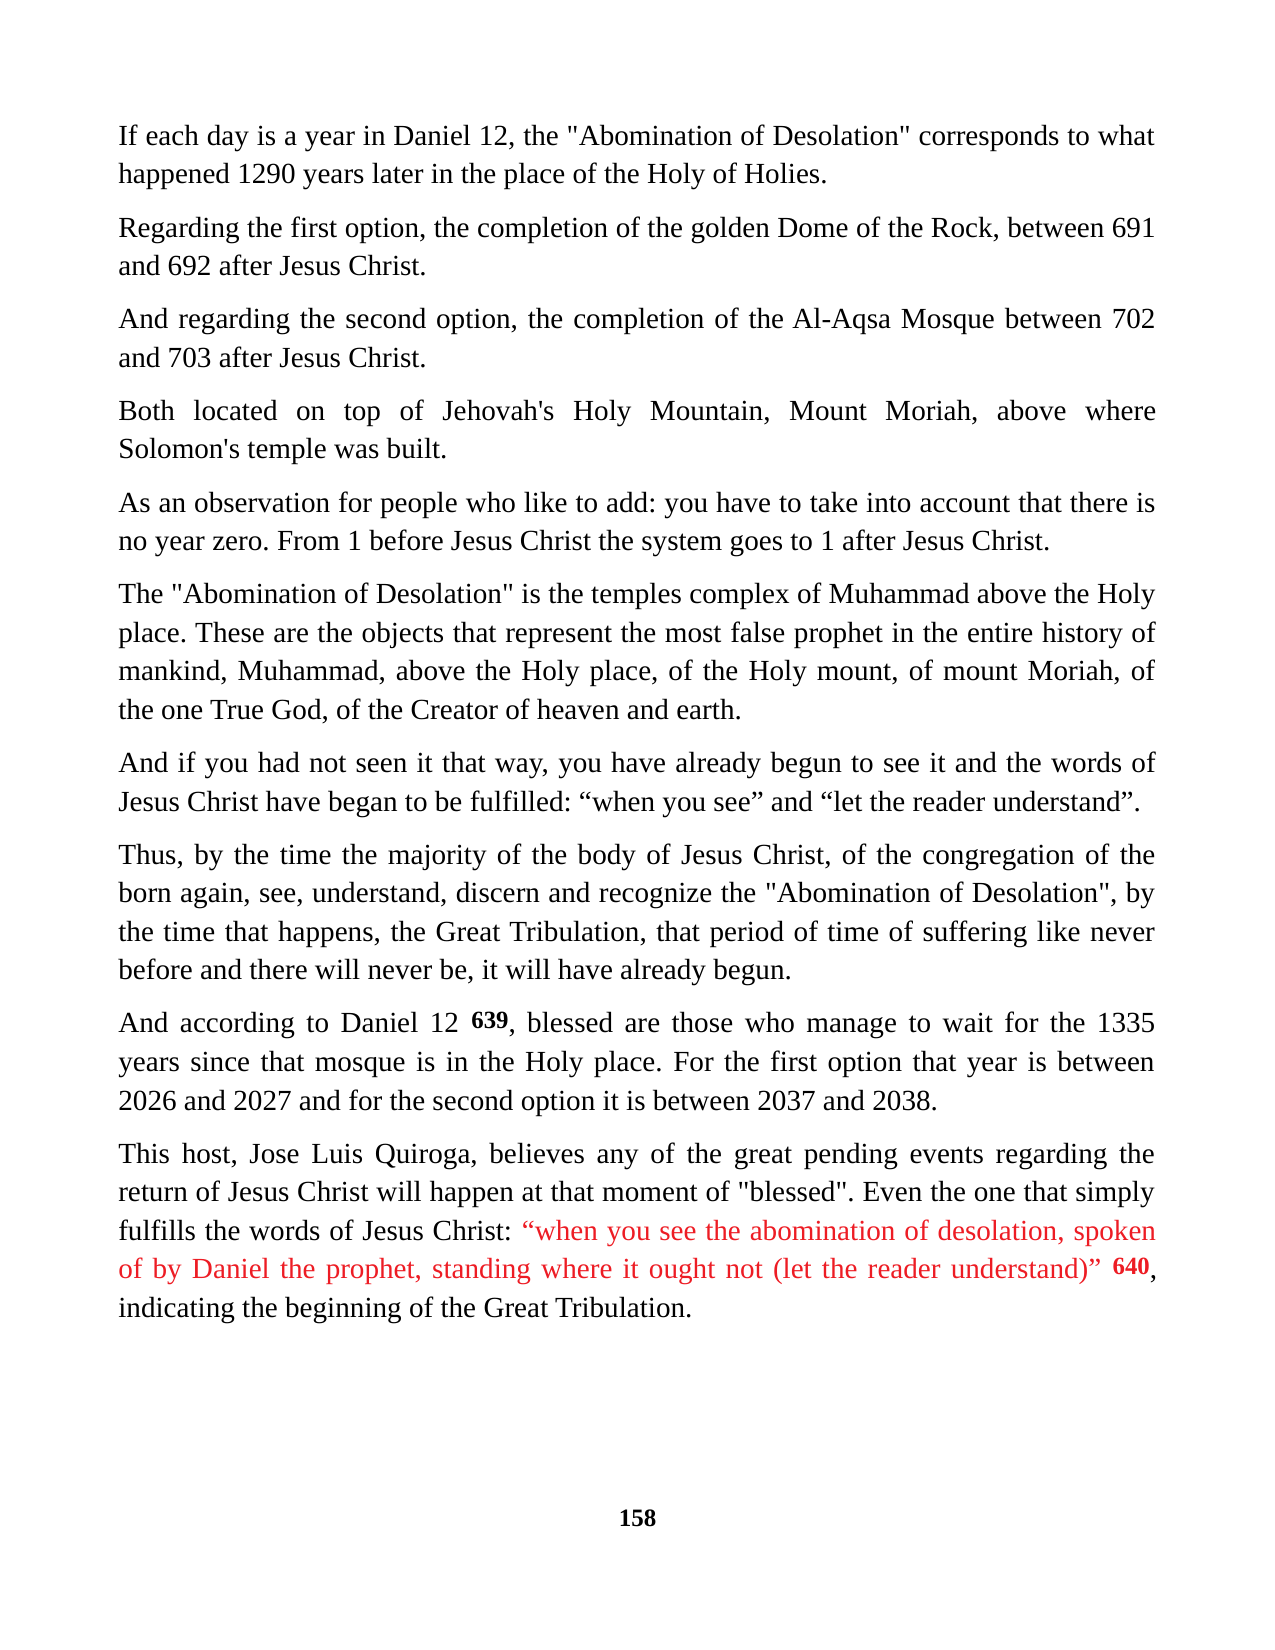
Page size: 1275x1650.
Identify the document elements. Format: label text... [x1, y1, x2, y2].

text As an observation for people who like to add: you have to take into account that there is no year zero. From 1 before Jesus Christ the system goes to 1 after Jesus Christ. [118, 485, 1157, 557]
text If each day is a year in Daniel 12, the "Abomination of Desolation" corresponds to what happened 1290 years later in the place of the Holy of Holies. [118, 118, 1157, 190]
text The "Abomination of Desolation" is the temples complex of Muhammad above the Holy place. These are the objects that represent the most false prophet in the entire history of mankind, Muhammad, above the Holy place, of the Holy mount, of mount Moriah, of the one True God, of the Creator of heaven and earth. [118, 576, 1157, 726]
text And regarding the second option, the completion of the Al-Aqsa Mosque between 702 and 703 after Jesus Christ. [118, 301, 1157, 373]
text Both located on top of Jehovah's Holy Mountain, Mount Moriah, above where Solomon's temple was built. [118, 393, 1157, 465]
text Regarding the first option, the completion of the golden Dome of the Rock, between 691 and 692 after Jesus Christ. [118, 210, 1157, 282]
text This host, Jose Luis Quiroga, believes any of the great pending events regarding the return of Jesus Christ will happen at that moment of "blessed". Even the one that simply fulfills the words of Jesus Christ: “when you see the abomination of desolation, spoken of by Daniel the prophet, standing where it ought not (let the reader understand)” , indicating the beginning of the Great Tribulation. [118, 1136, 1157, 1323]
text And if you had not seen it that way, you have already begun to see it and the words of Jesus Christ have began to be fulfilled: “when you see” and “let the reader understand”. [118, 745, 1157, 817]
text Thus, by the time the majority of the body of Jesus Christ, of the congregation of the born again, see, understand, discern and recognize the "Abomination of Desolation", by the time that happens, the Great Tribulation, that period of time of suffering like never before and there will never be, it will have already begun. [118, 837, 1157, 986]
text And according to Daniel 12 , blessed are those who manage to wait for the 1335 years since that mosque is in the Holy place. For the first option that year is between 2026 and 2027 and for the second option it is between 2037 and 2038. [118, 1006, 1157, 1116]
